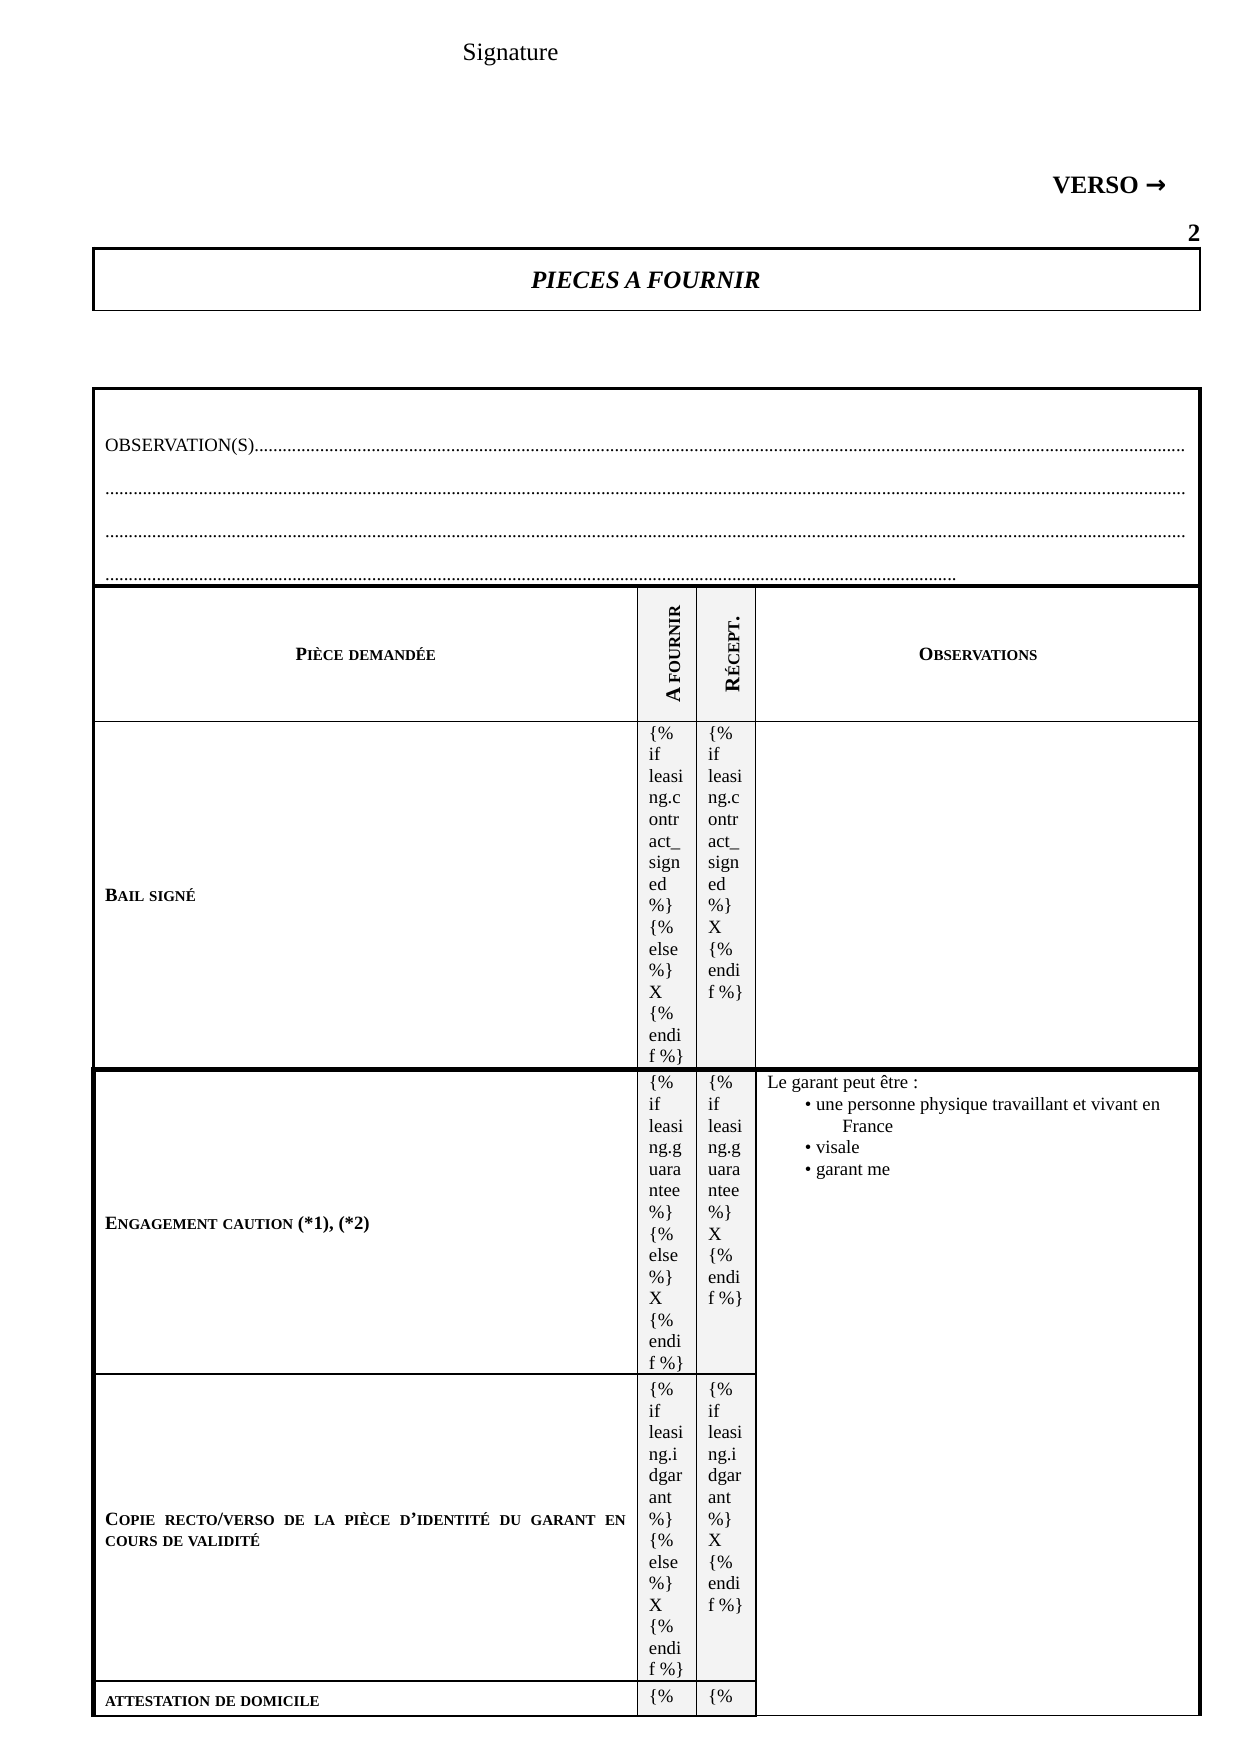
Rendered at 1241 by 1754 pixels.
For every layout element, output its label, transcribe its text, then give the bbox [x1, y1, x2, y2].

table_cell Pièce demandée [95, 588, 637, 721]
table_cell Le garant peut être : une personne physique travaillant et vivant en France visale garant me [757, 1072, 1198, 1715]
table_cell {% if leasing.guarantee %} X {% endif %} [697, 1072, 755, 1373]
text VERSO → [979, 167, 1200, 201]
table_cell Bail signé [95, 722, 637, 1067]
table_cell {% if leasing.idgarant %} X {% endif %} [697, 1375, 755, 1680]
text 2 [94, 218, 1200, 247]
table_header PIECES A FOURNIR [95, 250, 1199, 309]
table_cell Observations [756, 588, 1198, 721]
table_cell {% [697, 1682, 755, 1715]
table_header OBSERVATION(S)........................................................................................................................................................................................................................................................................................................................................................................................................................................................................................................................................................................................................................................................................................................................................................................................................................................................................... [95, 390, 1198, 584]
table_cell attestation de domicile [96, 1682, 637, 1715]
table_cell {% if leasing.contract_signed %} X {% endif %} [697, 722, 755, 1067]
table_cell {% if leasing.guarantee %}{% else %} X {% endif %} [638, 1072, 696, 1373]
table_cell A fournir [638, 588, 696, 721]
table_cell {% [638, 1682, 696, 1715]
table_cell Engagement caution (*1), (*2) [96, 1072, 637, 1373]
table_cell Récept. [697, 588, 755, 721]
table_cell {% if leasing.contract_signed %} {% else %} X {% endif %} [638, 722, 696, 1067]
table_cell [756, 722, 1198, 1067]
text Signature [462, 37, 1200, 66]
table_cell Copie recto/verso de la pièce d’identité du garant en cours de validité [96, 1375, 637, 1680]
table_cell {% if leasing.idgarant %}{% else %} X {% endif %} [638, 1375, 696, 1680]
